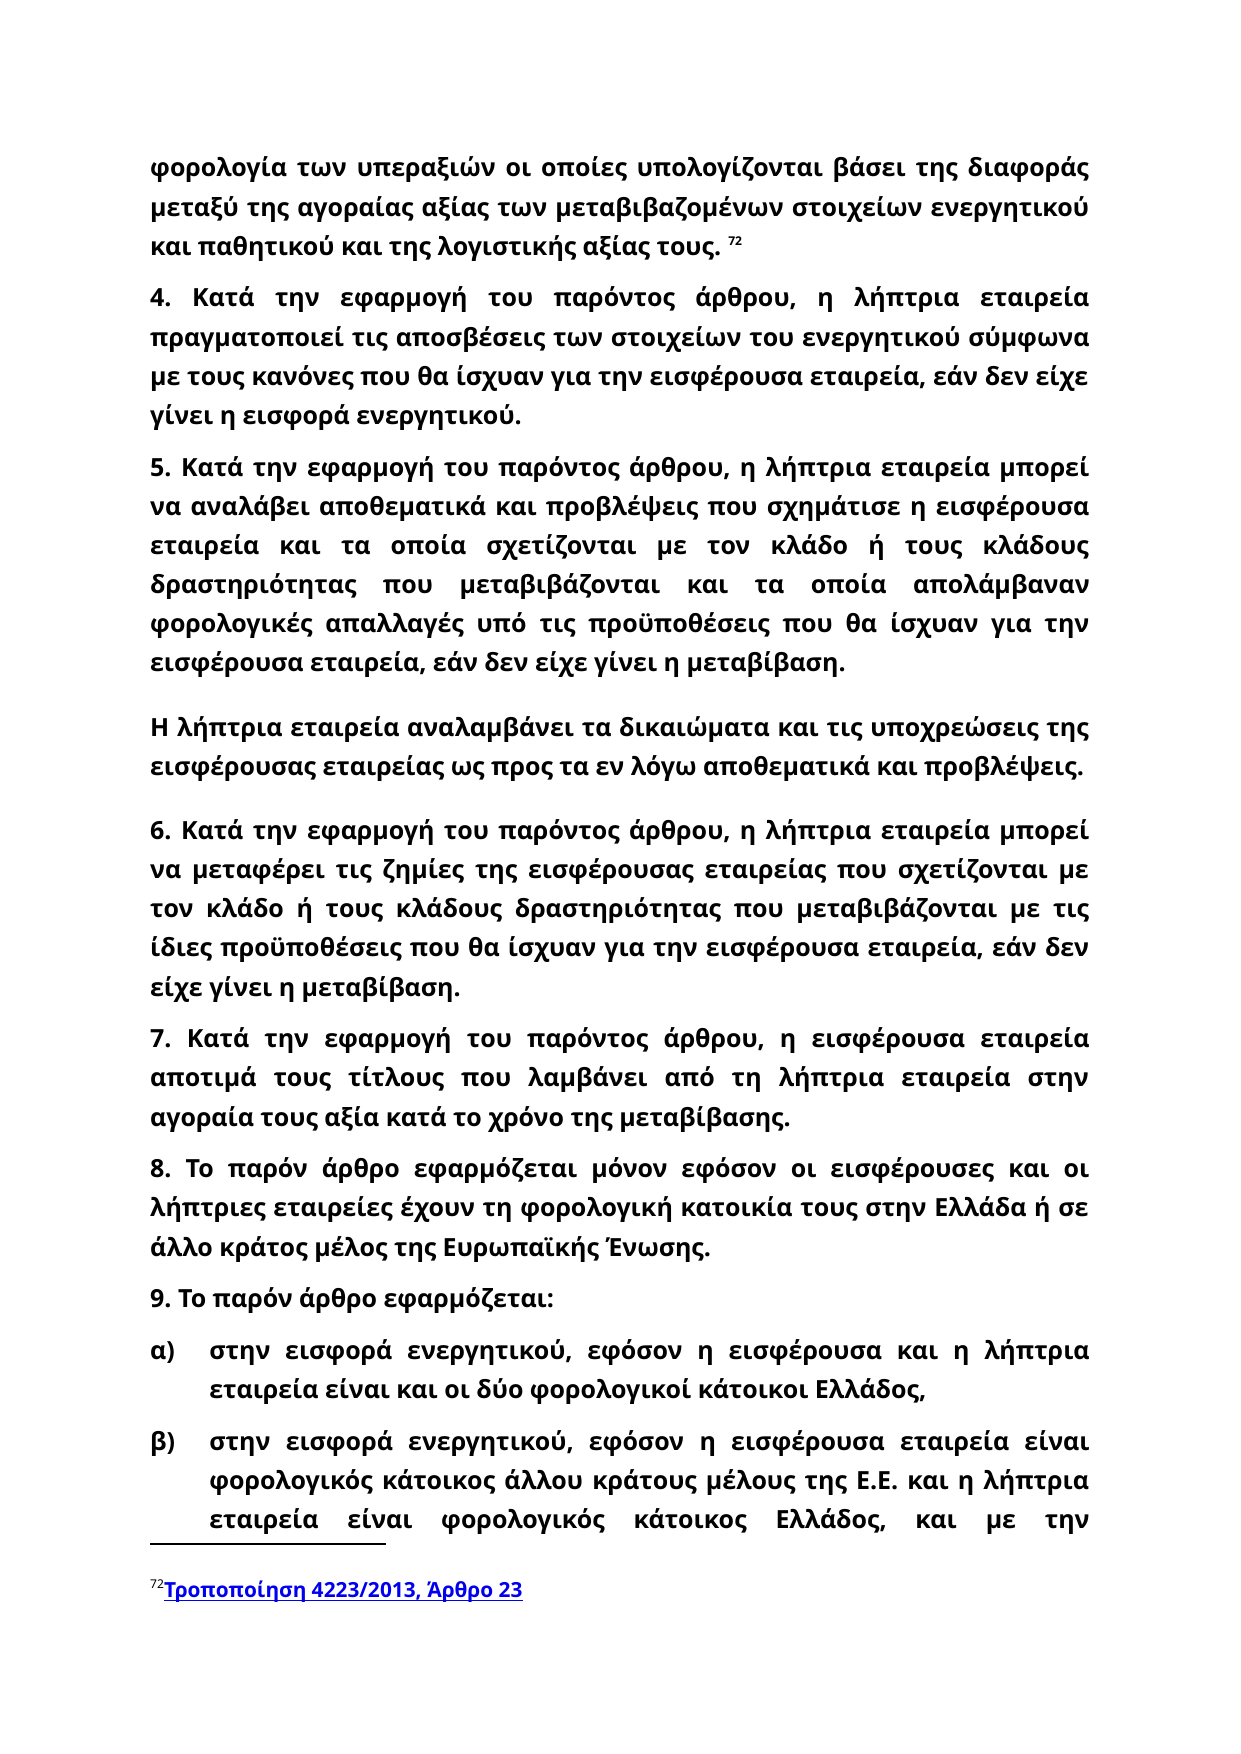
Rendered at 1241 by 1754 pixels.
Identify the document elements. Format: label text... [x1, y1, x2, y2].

list α) στην εισφορά ενεργητικού, εφόσον η εισφέρουσα και η λήπτρια εταιρεία είναι και οι δύο φορολογικοί κάτοικοι Ελλάδος, [150, 1332, 1090, 1406]
text 9. Το παρόν άρθρο εφαρμόζεται: [150, 1281, 1090, 1315]
text 8. Το παρόν άρθρο εφαρμόζεται μόνον εφόσον οι εισφέρουσες και οι λήπτριες εταιρείες έχουν τη φορολογική κατοικία τους στην Ελλάδα ή σε άλλο κράτος μέλος της Ευρωπαϊκής Ένωσης. [150, 1151, 1090, 1263]
text Η λήπτρια εταιρεία αναλαμβάνει τα δικαιώματα και τις υποχρεώσεις της εισφέρουσας εταιρείας ως προς τα εν λόγω αποθεματικά και προβλέψεις. [150, 709, 1090, 782]
text 7. Κατά την εφαρμογή του παρόντος άρθρου, η εισφέρουσα εταιρεία αποτιμά τους τίτλους που λαμβάνει από τη λήπτρια εταιρεία στην αγοραία τους αξία κατά το χρόνο της μεταβίβασης. [150, 1021, 1090, 1133]
text 5. Κατά την εφαρμογή του παρόντος άρθρου, η λήπτρια εταιρεία μπορεί να αναλάβει αποθεματικά και προβλέψεις που σχημάτισε η εισφέρουσα εταιρεία και τα οποία σχετίζονται με τον κλάδο ή τους κλάδους δραστηριότητας που μεταβιβάζονται και τα οποία απολάμβαναν φορολογικές απαλλαγές υπό τις προϋποθέσεις που θα ίσχυαν για την εισφέρουσα εταιρεία, εάν δεν είχε γίνει η μεταβίβαση. [150, 449, 1090, 679]
text Τροποποίηση 4223/2013, Άρθρο 23 [150, 1576, 1090, 1604]
text 4. Κατά την εφαρμογή του παρόντος άρθρου, η λήπτρια εταιρεία πραγματοποιεί τις αποσβέσεις των στοιχείων του ενεργητικού σύμφωνα με τους κανόνες που θα ίσχυαν για την εισφέρουσα εταιρεία, εάν δεν είχε γίνει η εισφορά ενεργητικού. [150, 280, 1090, 432]
text 6. Κατά την εφαρμογή του παρόντος άρθρου, η λήπτρια εταιρεία μπορεί να μεταφέρει τις ζημίες της εισφέρουσας εταιρείας που σχετίζονται με τον κλάδο ή τους κλάδους δραστηριότητας που μεταβιβάζονται με τις ίδιες προϋποθέσεις που θα ίσχυαν για την εισφέρουσα εταιρεία, εάν δεν είχε γίνει η μεταβίβαση. [150, 812, 1090, 1003]
text φορολογία των υπεραξιών οι οποίες υπολογίζονται βάσει της διαφοράς μεταξύ της αγοραίας αξίας των μεταβιβαζομένων στοιχείων ενεργητικού και παθητικού και της λογιστικής αξίας τους. [150, 150, 1090, 262]
list β) στην εισφορά ενεργητικού, εφόσον η εισφέρουσα εταιρεία είναι φορολογικός κάτοικος άλλου κράτους μέλους της Ε.Ε. και η λήπτρια εταιρεία είναι φορολογικός κάτοικος Ελλάδος, και με την [150, 1423, 1090, 1536]
